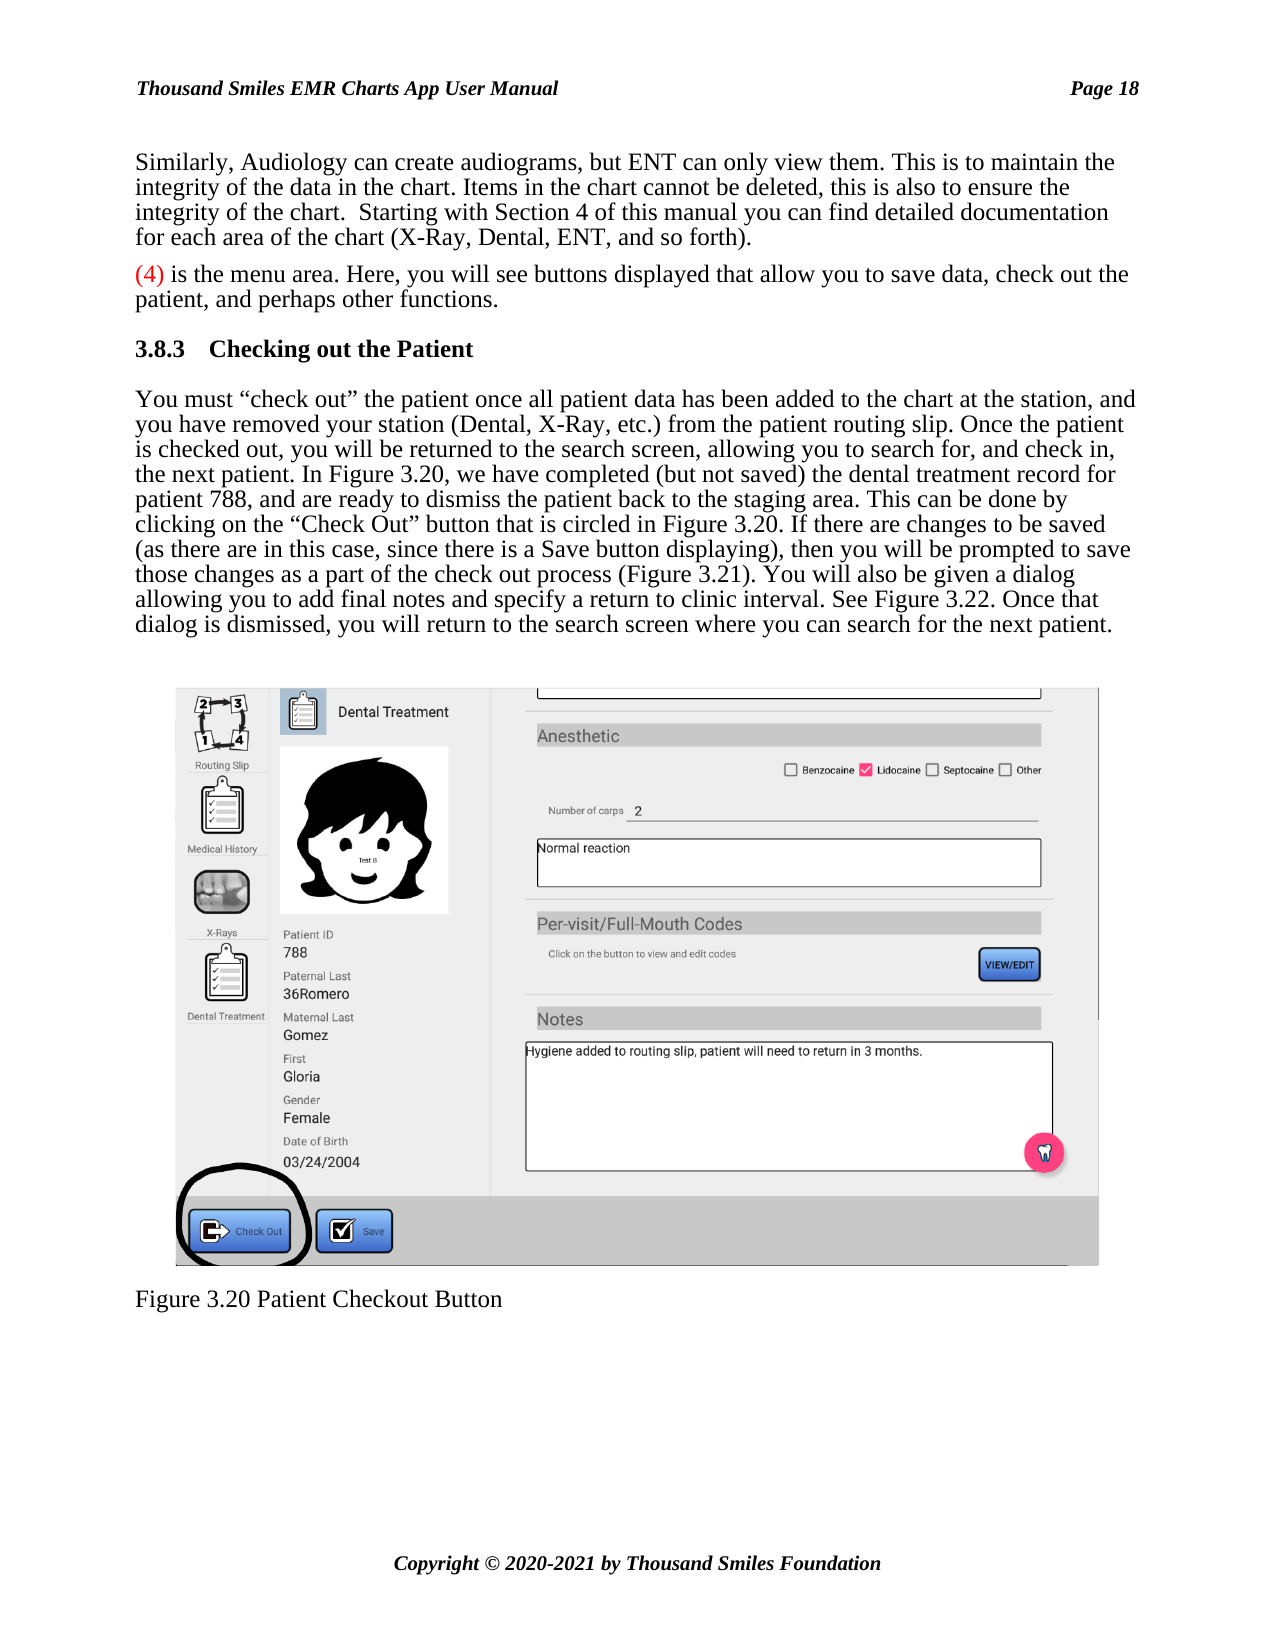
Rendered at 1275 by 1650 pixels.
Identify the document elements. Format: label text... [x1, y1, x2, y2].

text You must “check out” the patient once all patient data has been added to the chart at the station, and you have removed your station (Dental, X-Ray, etc.) from the patient routing slip. Once the patient is checked out, you will be returned to the search screen, allowing you to search for, and check in, the next patient. In Figure 3.20, we have completed (but not saved) the dental treatment record for patient 788, and are ready to dismiss the patient back to the staging area. This can be done by clicking on the “Check Out” button that is circled in Figure 3.20. If there are changes to be saved (as there are in this case, since there is a Save button displaying), then you will be prompted to save those changes as a part of the check out process (Figure 3.21). You will also be given a dialog allowing you to add final notes and specify a return to clinic interval. See Figure 3.22. Once that dialog is dismissed, you will return to the search screen where you can search for the next patient. [135, 387, 1140, 637]
picture [175, 687, 1100, 1266]
text (4) is the menu area. Here, you will see buttons displayed that allow you to save data, check out the patient, and perhaps other functions. [135, 262, 1140, 312]
text Figure 3.20 Patient Checkout Button [135, 1287, 1140, 1312]
subtitle Checking out the Patient [135, 337, 1140, 362]
text Similarly, Audiology can create audiograms, but ENT can only view them. This is to maintain the integrity of the data in the chart. Items in the chart cannot be deleted, this is also to ensure the integrity of the chart. Starting with Section 4 of this manual you can find detailed documentation for each area of the chart (X-Ray, Dental, ENT, and so forth). [135, 150, 1140, 250]
